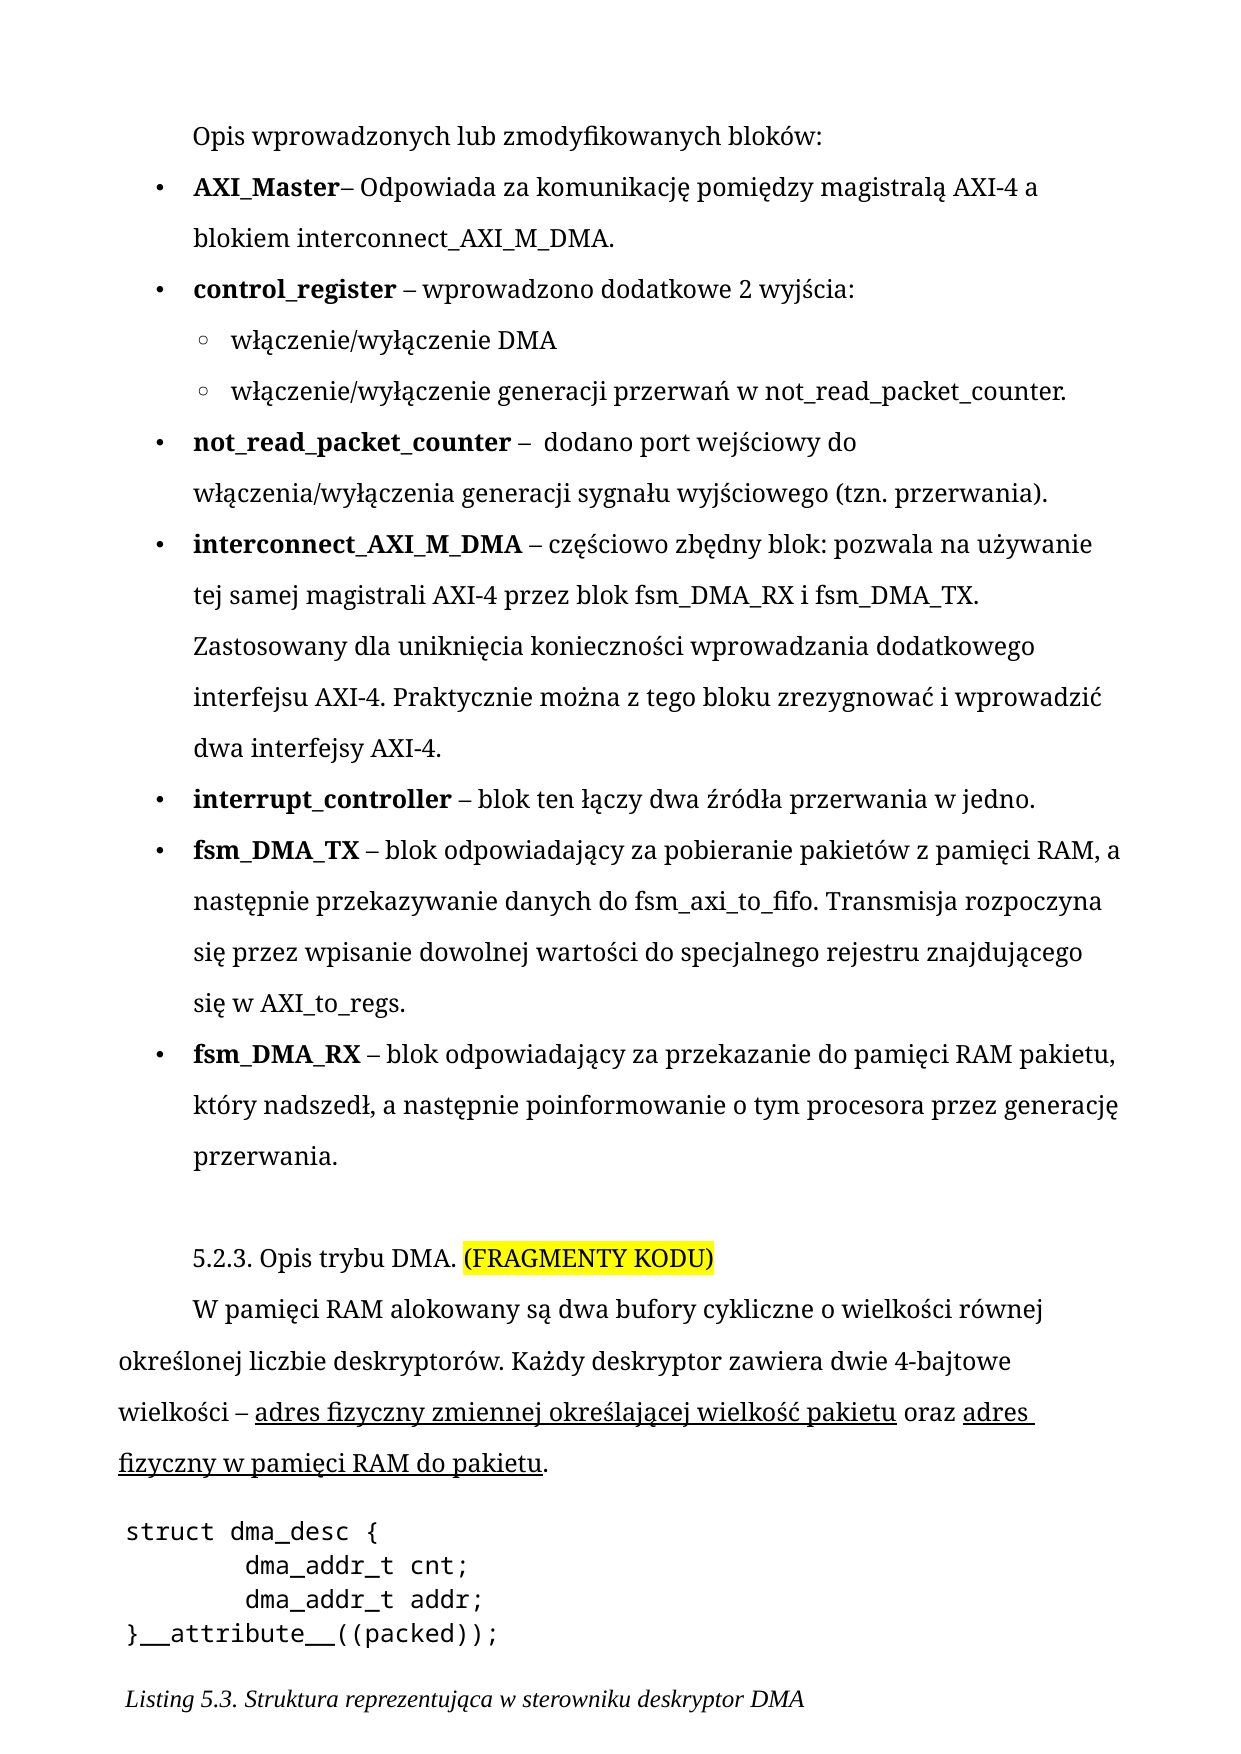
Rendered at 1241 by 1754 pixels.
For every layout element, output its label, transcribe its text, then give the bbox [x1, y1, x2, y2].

list włączenie/wyłączenie generacji przerwań w not_read_packet_counter. [193, 373, 1122, 407]
list interconnect_AXI_M_DMA – częściowo zbędny blok: pozwala na używanie tej samej magistrali AXI-4 przez blok fsm_DMA_RX i fsm_DMA_TX. Zastosowany dla uniknięcia konieczności wprowadzania dodatkowego interfejsu AXI-4. Praktycznie można z tego bloku zrezygnować i wprowadzić dwa interfejsy AXI-4. [156, 526, 1122, 765]
list włączenie/wyłączenie DMA [193, 322, 1122, 356]
list interrupt_controller – blok ten łączy dwa źródła przerwania w jedno. [156, 782, 1122, 816]
text 5.2.3. Opis trybu DMA. (FRAGMENTY KODU) [118, 1241, 1122, 1275]
list AXI_Master – Odpowiada za komunikację pomiędzy magistralą AXI-4 a blokiem interconnect_AXI_M_DMA. [156, 169, 1122, 254]
list fsm_DMA_TX – blok odpowiadający za pobieranie pakietów z pamięci RAM, a następnie przekazywanie danych do fsm_axi_to_fifo. Transmisja rozpoczyna się przez wpisanie dowolnej wartości do specjalnego rejestru znajdującego się w AXI_to_regs. [156, 833, 1122, 1020]
text Opis wprowadzonych lub zmodyfikowanych bloków: [118, 118, 1122, 152]
list fsm_DMA_RX – blok odpowiadający za przekazanie do pamięci RAM pakietu, który nadszedł, a następnie poinformowanie o tym procesora przez generację przerwania. [156, 1037, 1122, 1173]
list not_read_packet_counter – dodano port wejściowy do włączenia/wyłączenia generacji sygnału wyjściowego (tzn. przerwania). [156, 424, 1122, 509]
text Listing 5.3. Struktura reprezentująca w sterowniku deskryptor DMA [125, 1526, 1055, 1713]
text W pamięci RAM alokowany są dwa bufory cykliczne o wielkości równej określonej liczbie deskryptorów. Każdy deskryptor zawiera dwie 4-bajtowe wielkości – adres fizyczny zmiennej określającej wielkość pakietu oraz adres fizyczny w pamięci RAM do pakietu. [118, 1292, 1122, 1479]
list control_register – wprowadzono dodatkowe 2 wyjścia: [156, 271, 1122, 305]
